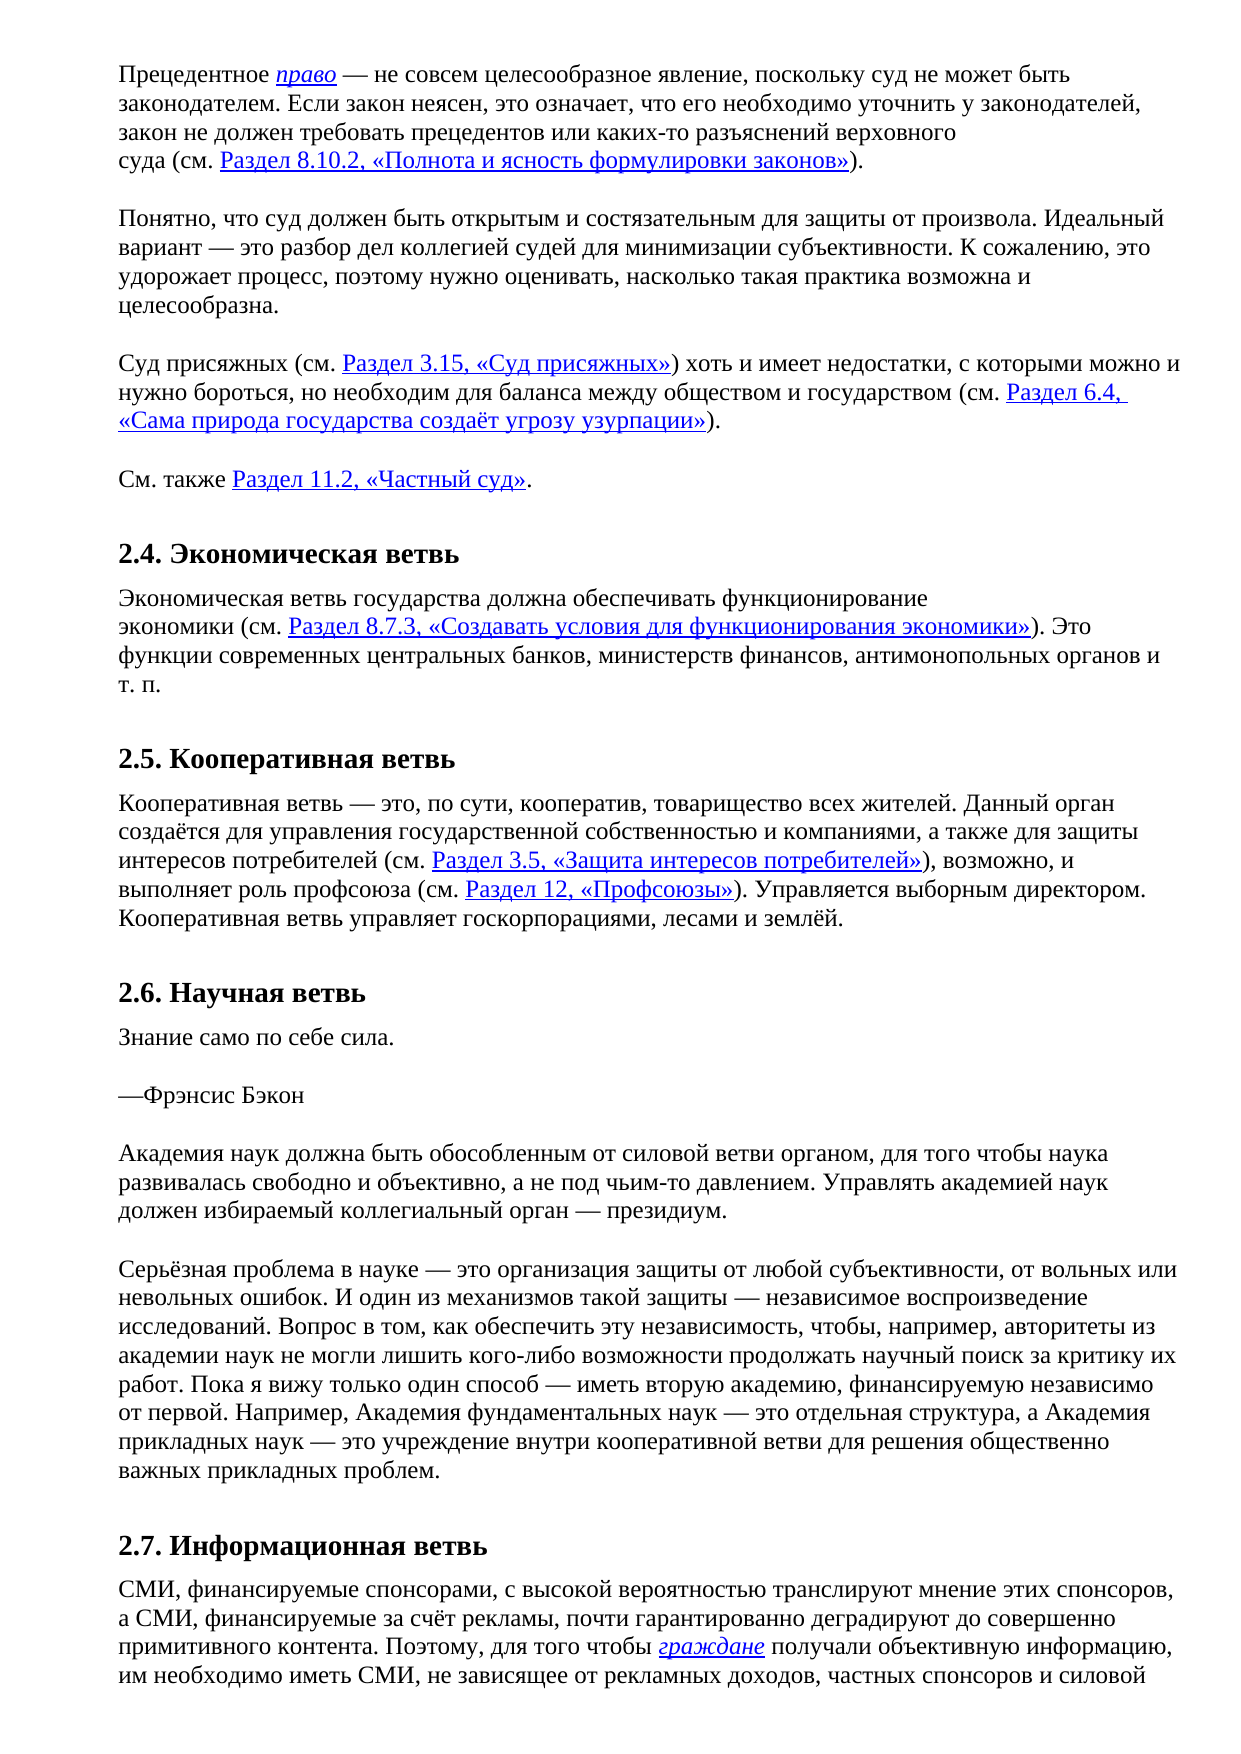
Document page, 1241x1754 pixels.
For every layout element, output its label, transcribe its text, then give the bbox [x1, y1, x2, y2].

text Знание само по себе сила. [118, 1022, 1181, 1050]
subtitle 2.4. Экономическая ветвь [118, 537, 1181, 570]
subtitle 2.5. Кооперативная ветвь [118, 742, 1181, 775]
subtitle 2.6. Научная ветвь [118, 976, 1181, 1009]
text Прецедентное право — не совсем целесообразное явление, поскольку суд не может быть законодателем. Если закон неясен, это означает, что его необходимо уточнить у законодателей, закон не должен требовать прецедентов или каких-то разъяснений верховного суда (см. Раздел 8.10.2, «Полнота и ясность формулировки законов»). [118, 59, 1181, 174]
text Экономическая ветвь государства должна обеспечивать функционирование экономики (см. Раздел 8.7.3, «Создавать условия для функционирования экономики»). Это функции современных центральных банков, министерств финансов, антимонопольных органов и т. п. [118, 583, 1181, 698]
text Академия наук должна быть обособленным от силовой ветви органом, для того чтобы наука развивалась свободно и объективно, а не под чьим-то давлением. Управлять академией наук должен избираемый коллегиальный орган — президиум. [118, 1138, 1181, 1224]
text См. также Раздел 11.2, «Частный суд». [118, 464, 1181, 492]
text Понятно, что суд должен быть открытым и состязательным для защиты от произвола. Идеальный вариант — это разбор дел коллегией судей для минимизации субъективности. К сожалению, это удорожает процесс, поэтому нужно оценивать, насколько такая практика возможна и целесообразна. [118, 203, 1181, 318]
subtitle 2.7. Информационная ветвь [118, 1528, 1181, 1561]
text СМИ, финансируемые спонсорами, с высокой вероятностью транслируют мнение этих спонсоров, а СМИ, финансируемые за счёт рекламы, почти гарантированно деградируют до совершенно примитивного контента. Поэтому, для того чтобы граждане получали объективную информацию, им необходимо иметь СМИ, не зависящее от рекламных доходов, частных спонсоров и силовой [118, 1574, 1181, 1689]
text Суд присяжных (см. Раздел 3.15, «Суд присяжных») хоть и имеет недостатки, с которыми можно и нужно бороться, но необходим для баланса между обществом и государством (см. Раздел 6.4, «Сама природа государства создаёт угрозу узурпации»). [118, 348, 1181, 434]
text Серьёзная проблема в науке — это организация защиты от любой субъективности, от вольных или невольных ошибок. И один из механизмов такой защиты — независимое воспроизведение исследований. Вопрос в том, как обеспечить эту независимость, чтобы, например, авторитеты из академии наук не могли лишить кого-либо возможности продолжать научный поиск за критику их работ. Пока я вижу только один способ — иметь вторую академию, финансируемую независимо от первой. Например, Академия фундаментальных наук — это отдельная структура, а Академия прикладных наук — это учреждение внутри кооперативной ветви для решения общественно важных прикладных проблем. [118, 1254, 1181, 1484]
text Кооперативная ветвь — это, по сути, кооператив, товарищество всех жителей. Данный орган создаётся для управления государственной собственностью и компаниями, а также для защиты интересов потребителей (см. Раздел 3.5, «Защита интересов потребителей»), возможно, и выполняет роль профсоюза (см. Раздел 12, «Профсоюзы»). Управляется выборным директором. Кооперативная ветвь управляет госкорпорациями, лесами и землёй. [118, 788, 1181, 931]
text —Фрэнсис Бэкон [118, 1080, 1181, 1108]
